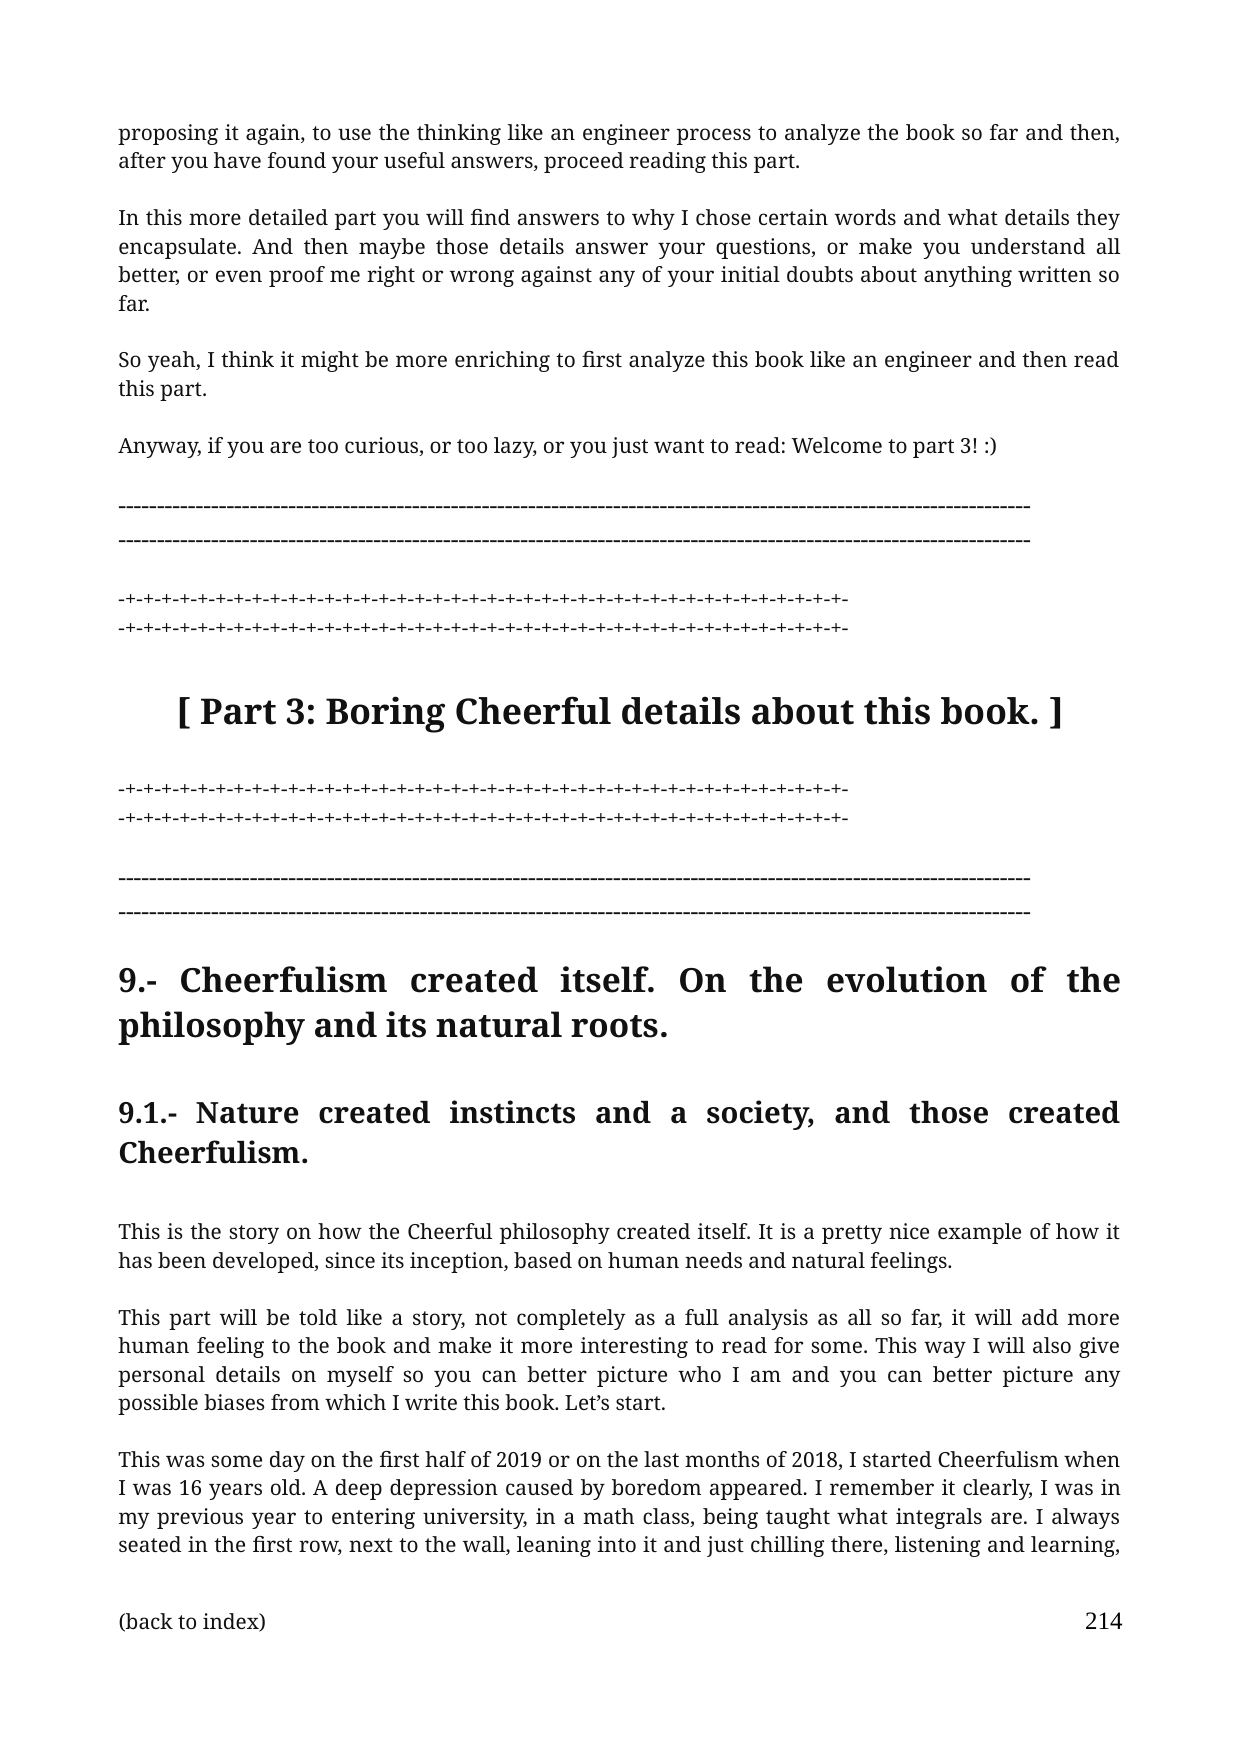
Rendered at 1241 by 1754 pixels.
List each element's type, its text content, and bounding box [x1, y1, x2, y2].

text This is the story on how the Cheerful philosophy created itself. It is a pretty nice example of how it has been developed, since its inception, based on human needs and natural feelings. [118, 1217, 1122, 1274]
text So yeah, I think it might be more enriching to first analyze this book like an engineer and then read this part. [118, 346, 1122, 402]
text proposing it again, to use the thinking like an engineer process to analyze the book so far and then, after you have found your useful answers, proceed reading this part. [118, 118, 1122, 175]
text Anyway, if you are too curious, or too lazy, or you just want to read: Welcome to part 3! :) [118, 431, 1122, 459]
text 9.- Cheerfulism created itself. On the evolution of the philosophy and its natural roots. [118, 956, 1122, 1047]
text -+-+-+-+-+-+-+-+-+-+-+-+-+-+-+-+-+-+-+-+-+-+-+-+-+-+-+-+-+-+-+-+-+-+-+-+-+-+-+-+- [118, 613, 1122, 641]
text ---------------------------------------------------------------------------------------------------------------------- [118, 522, 1122, 556]
text ---------------------------------------------------------------------------------------------------------------------- [118, 894, 1122, 928]
text In this more detailed part you will find answers to why I chose certain words and what details they encapsulate. And then maybe those details answer your questions, or make you understand all better, or even proof me right or wrong against any of your initial doubts about anything written so far. [118, 203, 1122, 317]
text 9.1.- Nature created instincts and a society, and those created Cheerfulism. [118, 1093, 1122, 1172]
text -+-+-+-+-+-+-+-+-+-+-+-+-+-+-+-+-+-+-+-+-+-+-+-+-+-+-+-+-+-+-+-+-+-+-+-+-+-+-+-+- [118, 803, 1122, 831]
text -+-+-+-+-+-+-+-+-+-+-+-+-+-+-+-+-+-+-+-+-+-+-+-+-+-+-+-+-+-+-+-+-+-+-+-+-+-+-+-+- [118, 584, 1122, 613]
text [ Part 3: Boring Cheerful details about this book. ] [118, 687, 1122, 735]
text ---------------------------------------------------------------------------------------------------------------------- [118, 860, 1122, 894]
text This was some day on the first half of 2019 or on the last months of 2018, I started Cheerfulism when I was 16 years old. A deep depression caused by boredom appeared. I remember it clearly, I was in my previous year to entering university, in a math class, being taught what integrals are. I always seated in the first row, next to the wall, leaning into it and just chilling there, listening and learning, [118, 1445, 1122, 1559]
text -+-+-+-+-+-+-+-+-+-+-+-+-+-+-+-+-+-+-+-+-+-+-+-+-+-+-+-+-+-+-+-+-+-+-+-+-+-+-+-+- [118, 774, 1122, 803]
text This part will be told like a story, not completely as a full analysis as all so far, it will add more human feeling to the book and make it more interesting to read for some. This way I will also give personal details on myself so you can better picture who I am and you can better picture any possible biases from which I write this book. Let’s start. [118, 1303, 1122, 1417]
text ---------------------------------------------------------------------------------------------------------------------- [118, 488, 1122, 522]
